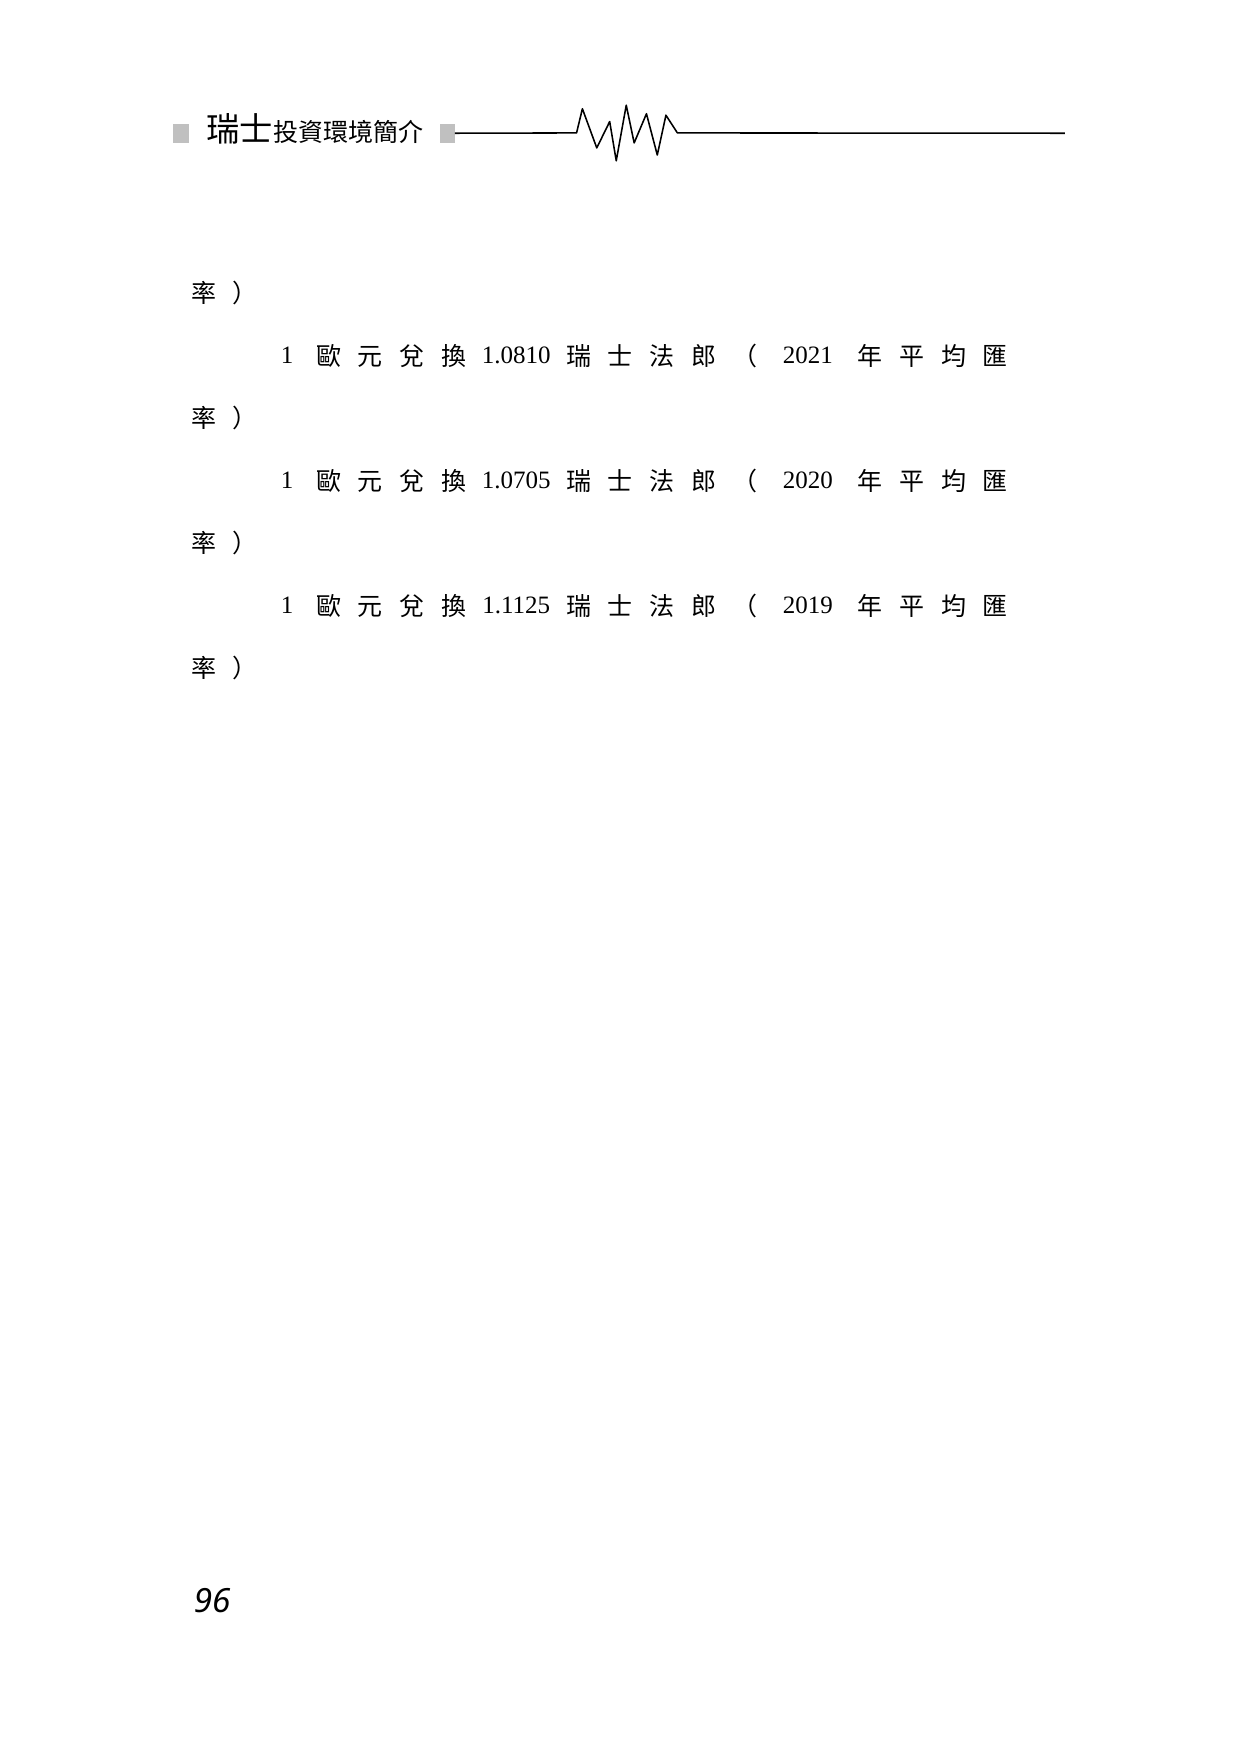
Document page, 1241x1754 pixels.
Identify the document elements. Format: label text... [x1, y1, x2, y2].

text 率） [183, 250, 1058, 313]
text 1歐元兌換1.1125瑞士法郎（2019年平均匯率） [183, 563, 1058, 688]
text 1歐元兌換1.0705瑞士法郎（2020年平均匯率） [183, 438, 1058, 563]
text 1歐元兌換1.0810瑞士法郎（2021年平均匯率） [183, 313, 1058, 438]
